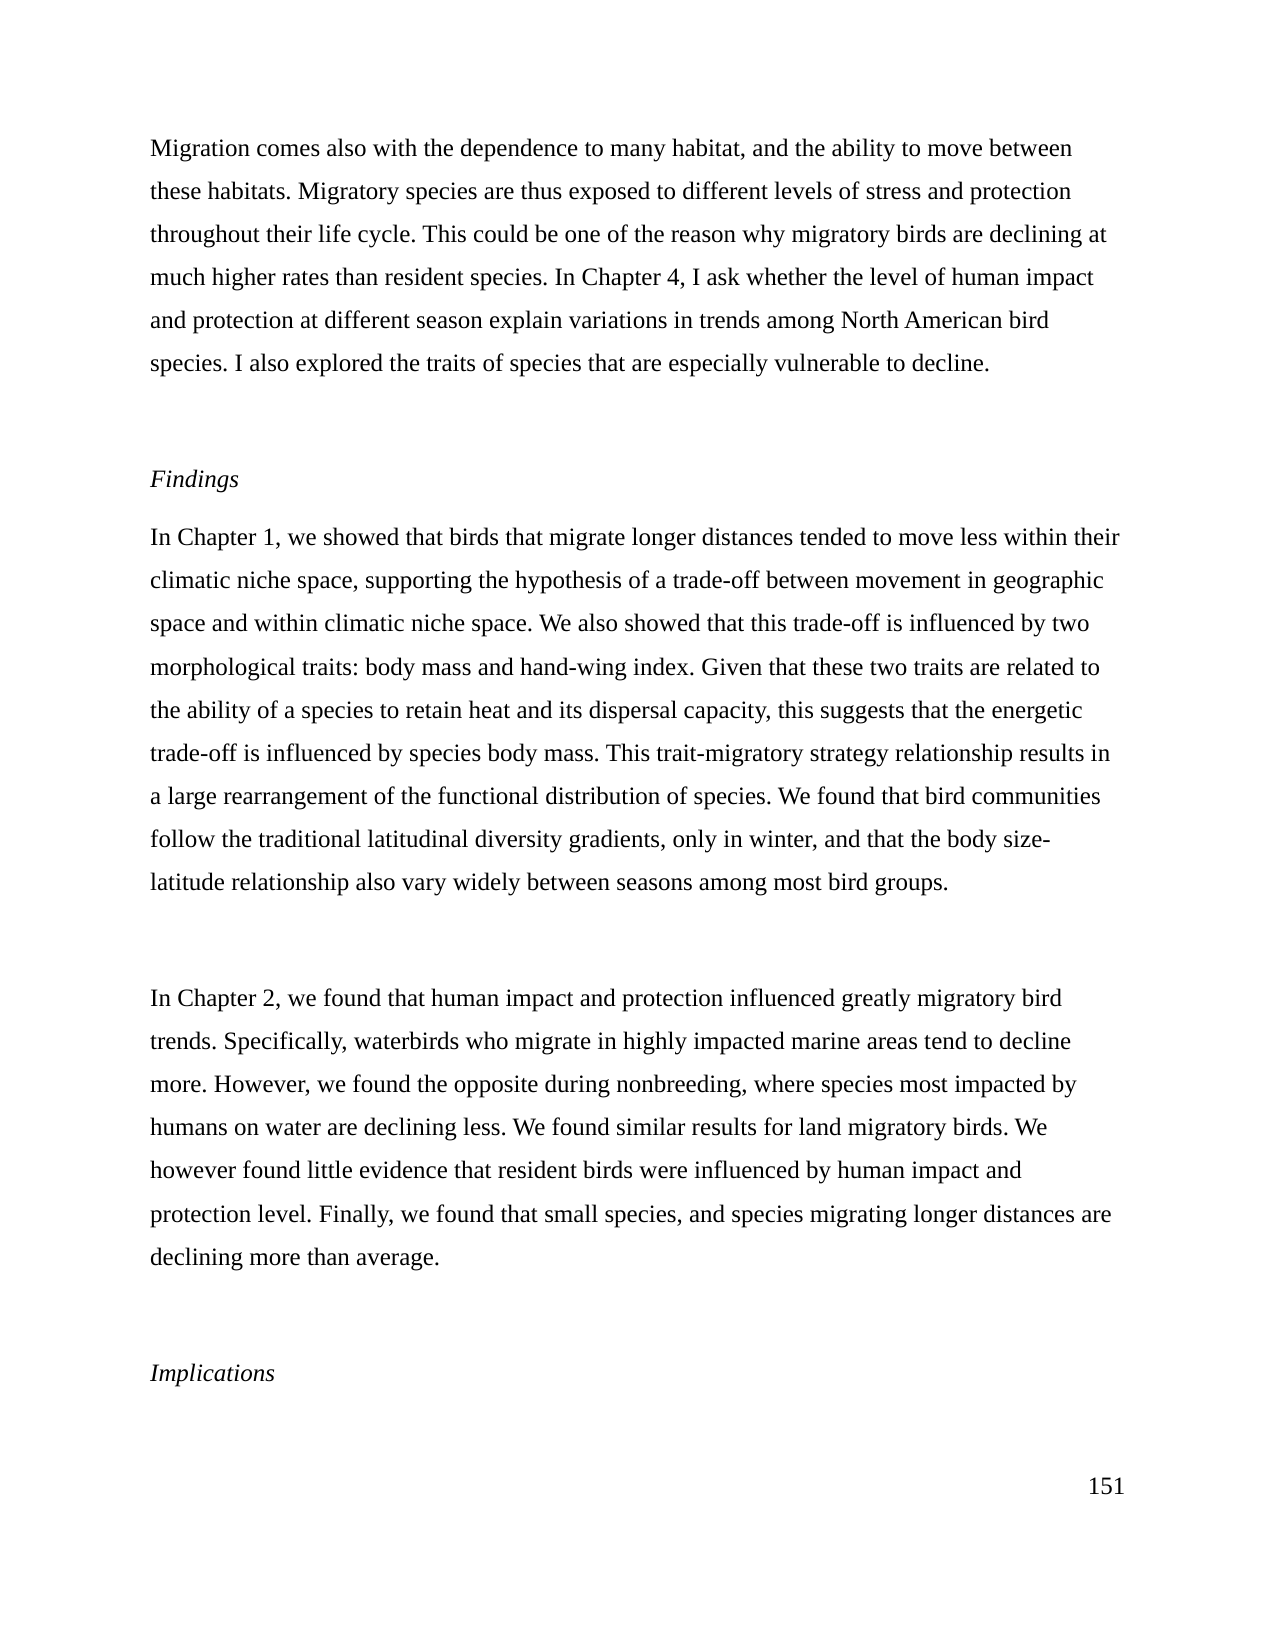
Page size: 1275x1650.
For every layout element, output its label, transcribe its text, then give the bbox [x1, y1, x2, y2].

text Implications [150, 1358, 1125, 1386]
text Migration comes also with the dependence to many habitat, and the ability to move between these habitats. Migratory species are thus exposed to different levels of stress and protection throughout their life cycle. This could be one of the reason why migratory birds are declining at much higher rates than resident species. In Chapter 4, I ask whether the level of human impact and protection at different season explain variations in trends among North American bird species. I also explored the traits of species that are especially vulnerable to decline. [150, 133, 1125, 377]
text In Chapter 1, we showed that birds that migrate longer distances tended to move less within their climatic niche space, supporting the hypothesis of a trade-off between movement in geographic space and within climatic niche space. We also showed that this trade-off is influenced by two morphological traits: body mass and hand-wing index. Given that these two traits are related to the ability of a species to retain heat and its dispersal capacity, this suggests that the energetic trade-off is influenced by species body mass. This trait-migratory strategy relationship results in a large rearrangement of the functional distribution of species. We found that bird communities follow the traditional latitudinal diversity gradients, only in winter, and that the body size-latitude relationship also vary widely between seasons among most bird groups. [150, 522, 1125, 896]
text Findings [150, 464, 1125, 493]
text In Chapter 2, we found that human impact and protection influenced greatly migratory bird trends. Specifically, waterbirds who migrate in highly impacted marine areas tend to decline more. However, we found the opposite during nonbreeding, where species most impacted by humans on water are declining less. We found similar results for land migratory birds. We however found little evidence that resident birds were influenced by human impact and protection level. Finally, we found that small species, and species migrating longer distances are declining more than average. [150, 983, 1125, 1271]
